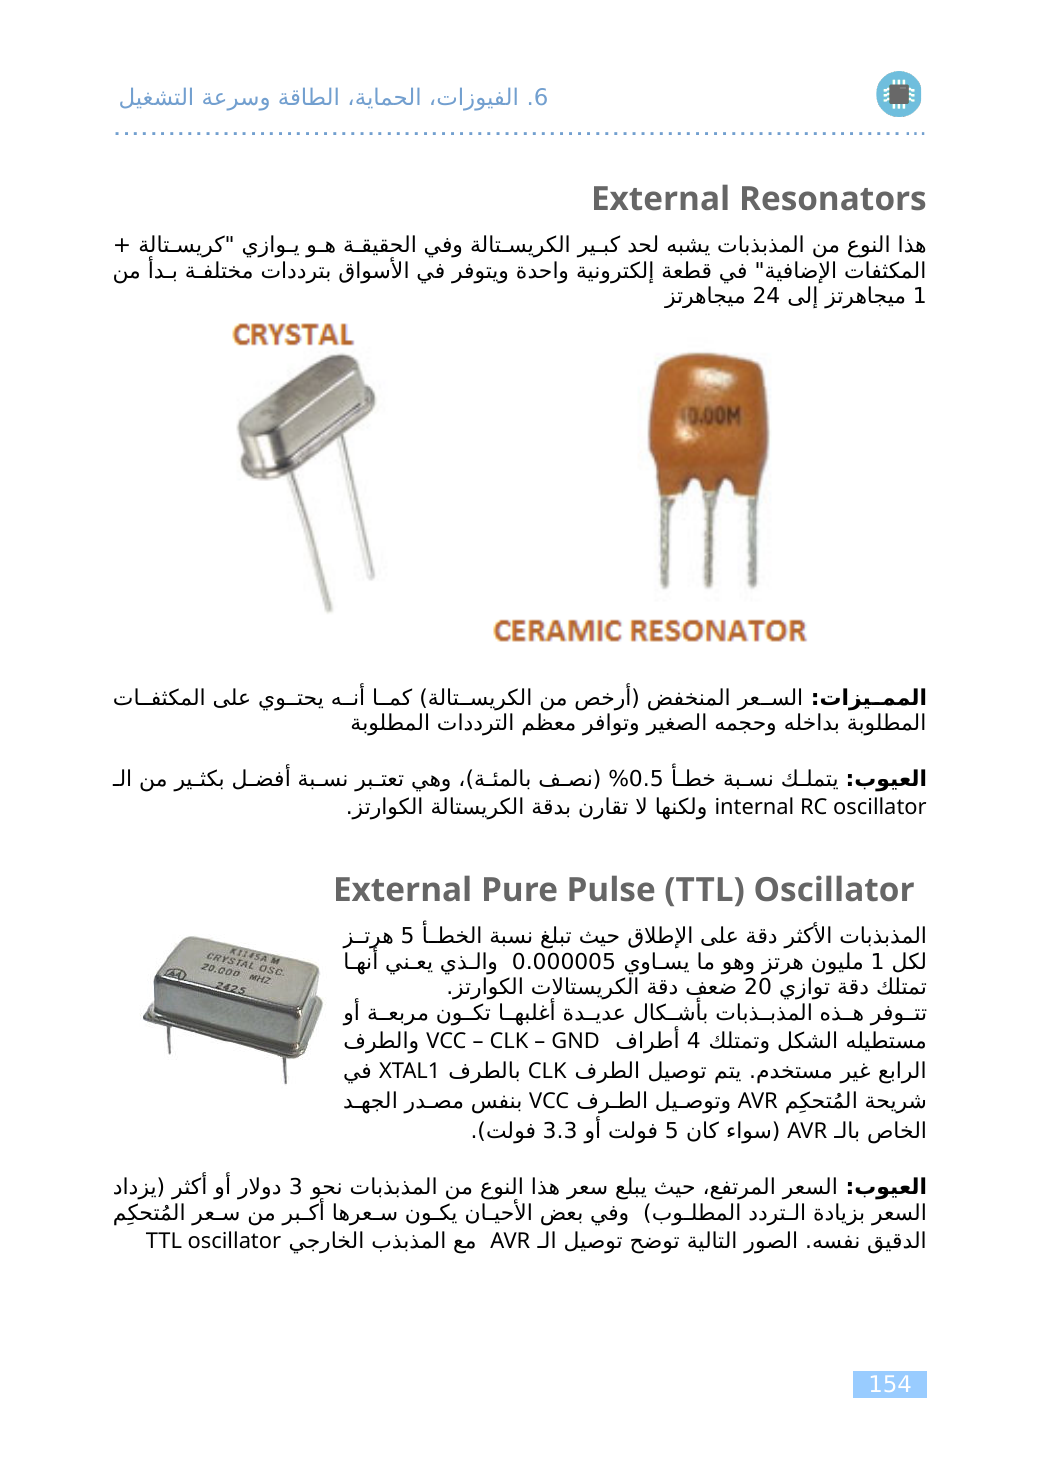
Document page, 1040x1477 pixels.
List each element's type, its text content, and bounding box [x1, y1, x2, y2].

text هذا النوع من المذبذبات يشبه لحد كبير الكريستالة وفي الحقيقة هو يوازي "كريستالة + المكثفات الإضافية" في قطعة إلكترونية واحدة ويتوفر في الأسواق بترددات مختلفة بدأ من 1 ميجاهرتز إلى 24 ميجاهرتز [112, 232, 927, 309]
text المذبذبات اﻷكثر دقة على اﻹطلاق حيث تبلغ نسبة الخطأ 5 هرتز لكل 1 مليون هرتز وهو ما يساوي 0.000005 والذي يعني أنها تمتلك دقة توازي 20 ضعف دقة الكريستالات الكوارتز. [343, 923, 927, 1000]
subtitle External Pure Pulse (TTL) Oscillator [112, 866, 927, 911]
text العيوب: يتملك نسبة خطأ 0.5% (نصف بالمئة)، وهي تعتبر نسبة أفضل بكثير من الـ internal RC oscillator ولكنها لا تقارن بدقة الكريستالة الكوارتز. [112, 766, 927, 821]
picture [123, 919, 343, 1089]
picture [229, 308, 811, 656]
text تتوفر هذه المذبذبات بأشكال عديدة أغلبها تكون مربعة أو مستطيله الشكل وتمتلك 4 أطراف VCC – CLK – GND والطرف الرابع غير مستخدم. يتم توصيل الطرف CLK بالطرف XTAL1 في شريحة المُتحكِم AVR وتوصيل الطرف VCC بنفس مصدر الجهد الخاص بالـ AVR (سواء كان 5 فولت أو 3.3 فولت). [112, 1000, 927, 1145]
subtitle External Resonators [112, 174, 927, 220]
picture [876, 71, 922, 117]
text المميزات: السعر المنخفض (أرخص من الكريستالة) كما أنه يحتوي على المكثفات المطلوبة بداخله وحجمه الصغير وتوافر معظم الترددات المطلوبة [112, 685, 927, 736]
text العيوب: السعر المرتفع، حيث يبلع سعر هذا النوع من المذبذبات نحو 3 دولار أو أكثر (يزداد السعر بزيادة التردد المطلوب) وفي بعض اﻷحيان يكون سعرها أكبر من سعر المُتحكِم الدقيق نفسه. الصور التالية توضح توصيل الـ AVR مع المذبذب الخارجي TTL oscillator [112, 1174, 927, 1255]
